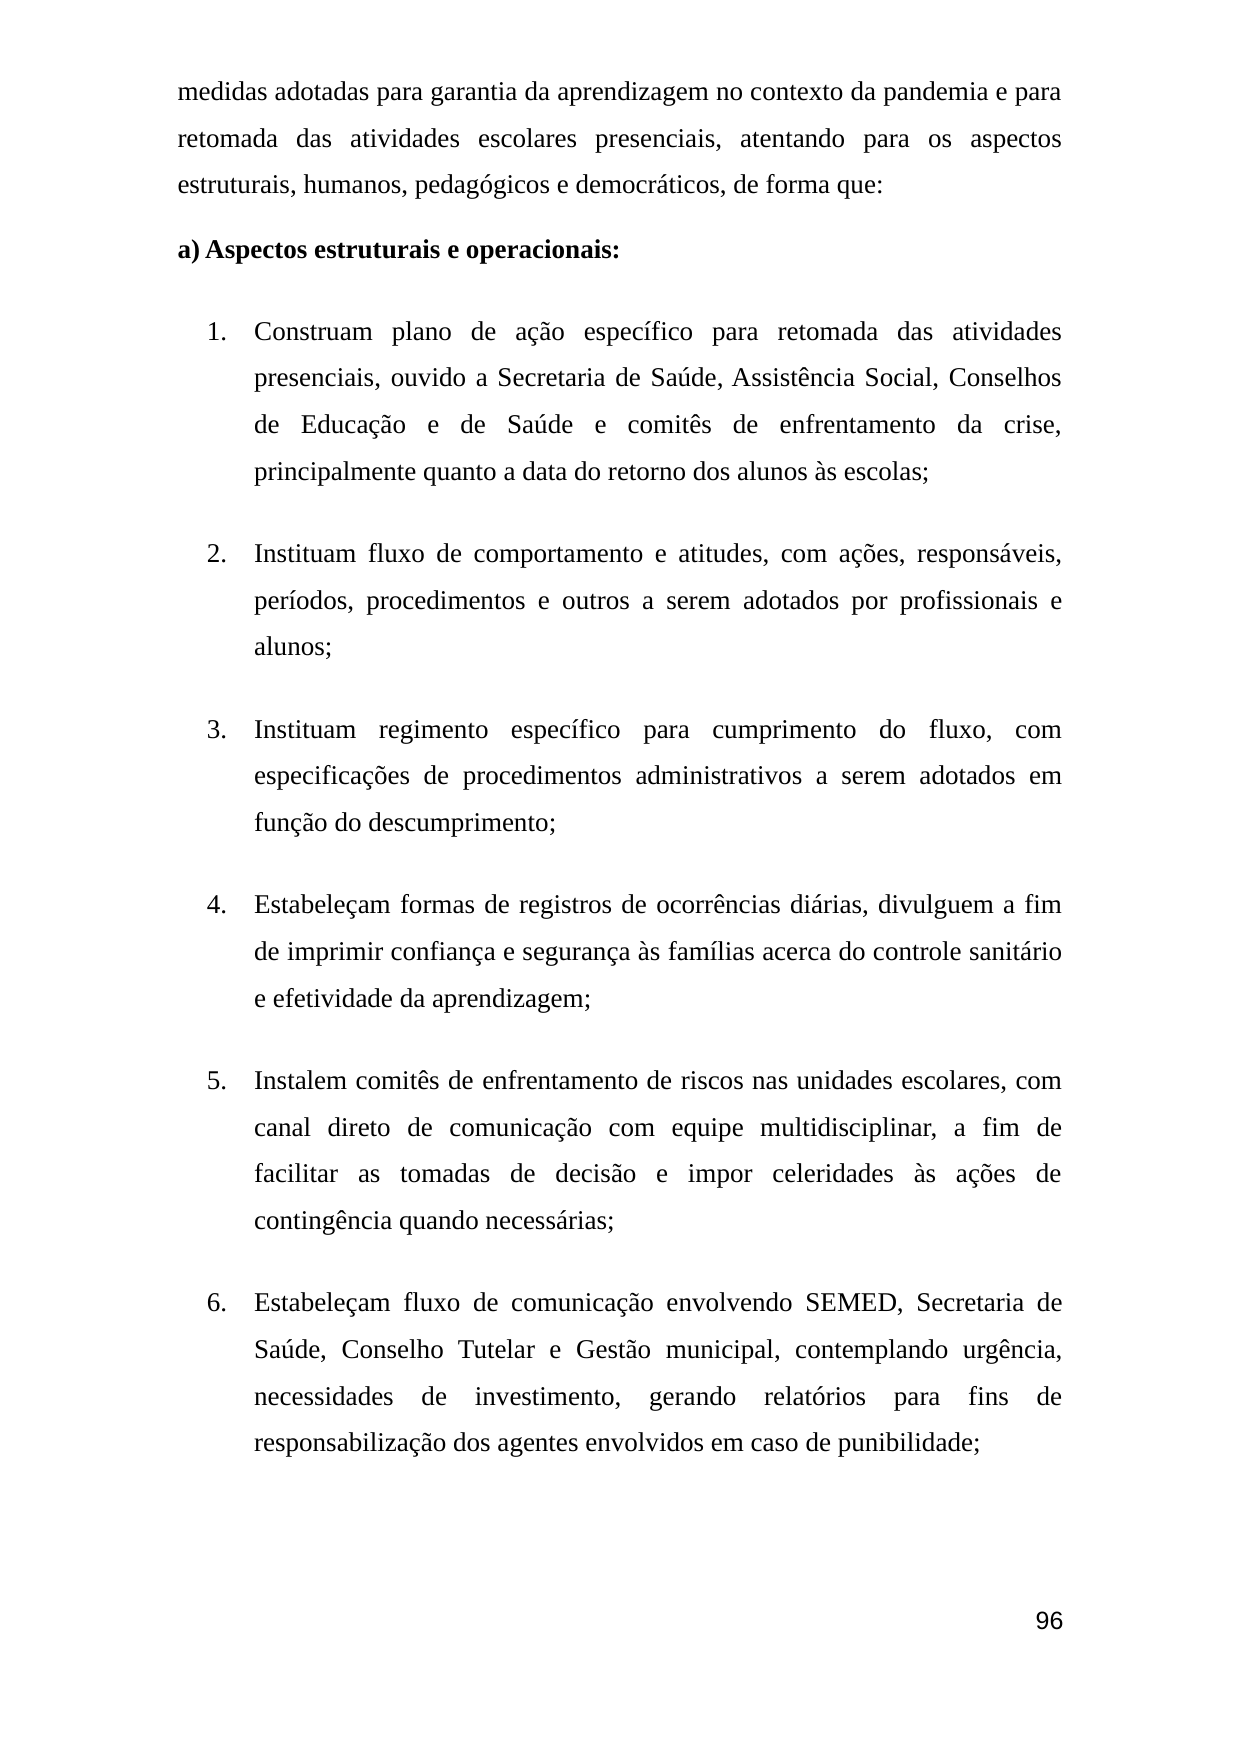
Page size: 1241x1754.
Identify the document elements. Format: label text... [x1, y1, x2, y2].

list Instalem comitês de enfrentamento de riscos nas unidades escolares, com canal direto de comunicação com equipe multidisciplinar, a fim de facilitar as tomadas de decisão e impor celeridades às ações de contingência quando necessárias; [207, 1064, 1063, 1235]
list Instituam regimento específico para cumprimento do fluxo, com especificações de procedimentos administrativos a serem adotados em função do descumprimento; [207, 713, 1063, 837]
text a) Aspectos estruturais e operacionais: [177, 233, 1063, 264]
list Construam plano de ação específico para retomada das atividades presenciais, ouvido a Secretaria de Saúde, Assistência Social, Conselhos de Educação e de Saúde e comitês de enfrentamento da crise, principalmente quanto a data do retorno dos alunos às escolas; [207, 315, 1063, 486]
list Instituam fluxo de comportamento e atitudes, com ações, responsáveis, períodos, procedimentos e outros a serem adotados por profissionais e alunos; [207, 537, 1063, 662]
list Estabeleçam fluxo de comunicação envolvendo SEMED, Secretaria de Saúde, Conselho Tutelar e Gestão municipal, contemplando urgência, necessidades de investimento, gerando relatórios para fins de responsabilização dos agentes envolvidos em caso de punibilidade; [207, 1286, 1063, 1457]
list Estabeleçam formas de registros de ocorrências diárias, divulguem a fim de imprimir confiança e segurança às famílias acerca do controle sanitário e efetividade da aprendizagem; [207, 888, 1063, 1013]
text medidas adotadas para garantia da aprendizagem no contexto da pandemia e para retomada das atividades escolares presenciais, atentando para os aspectos estruturais, humanos, pedagógicos e democráticos, de forma que: [177, 75, 1063, 199]
